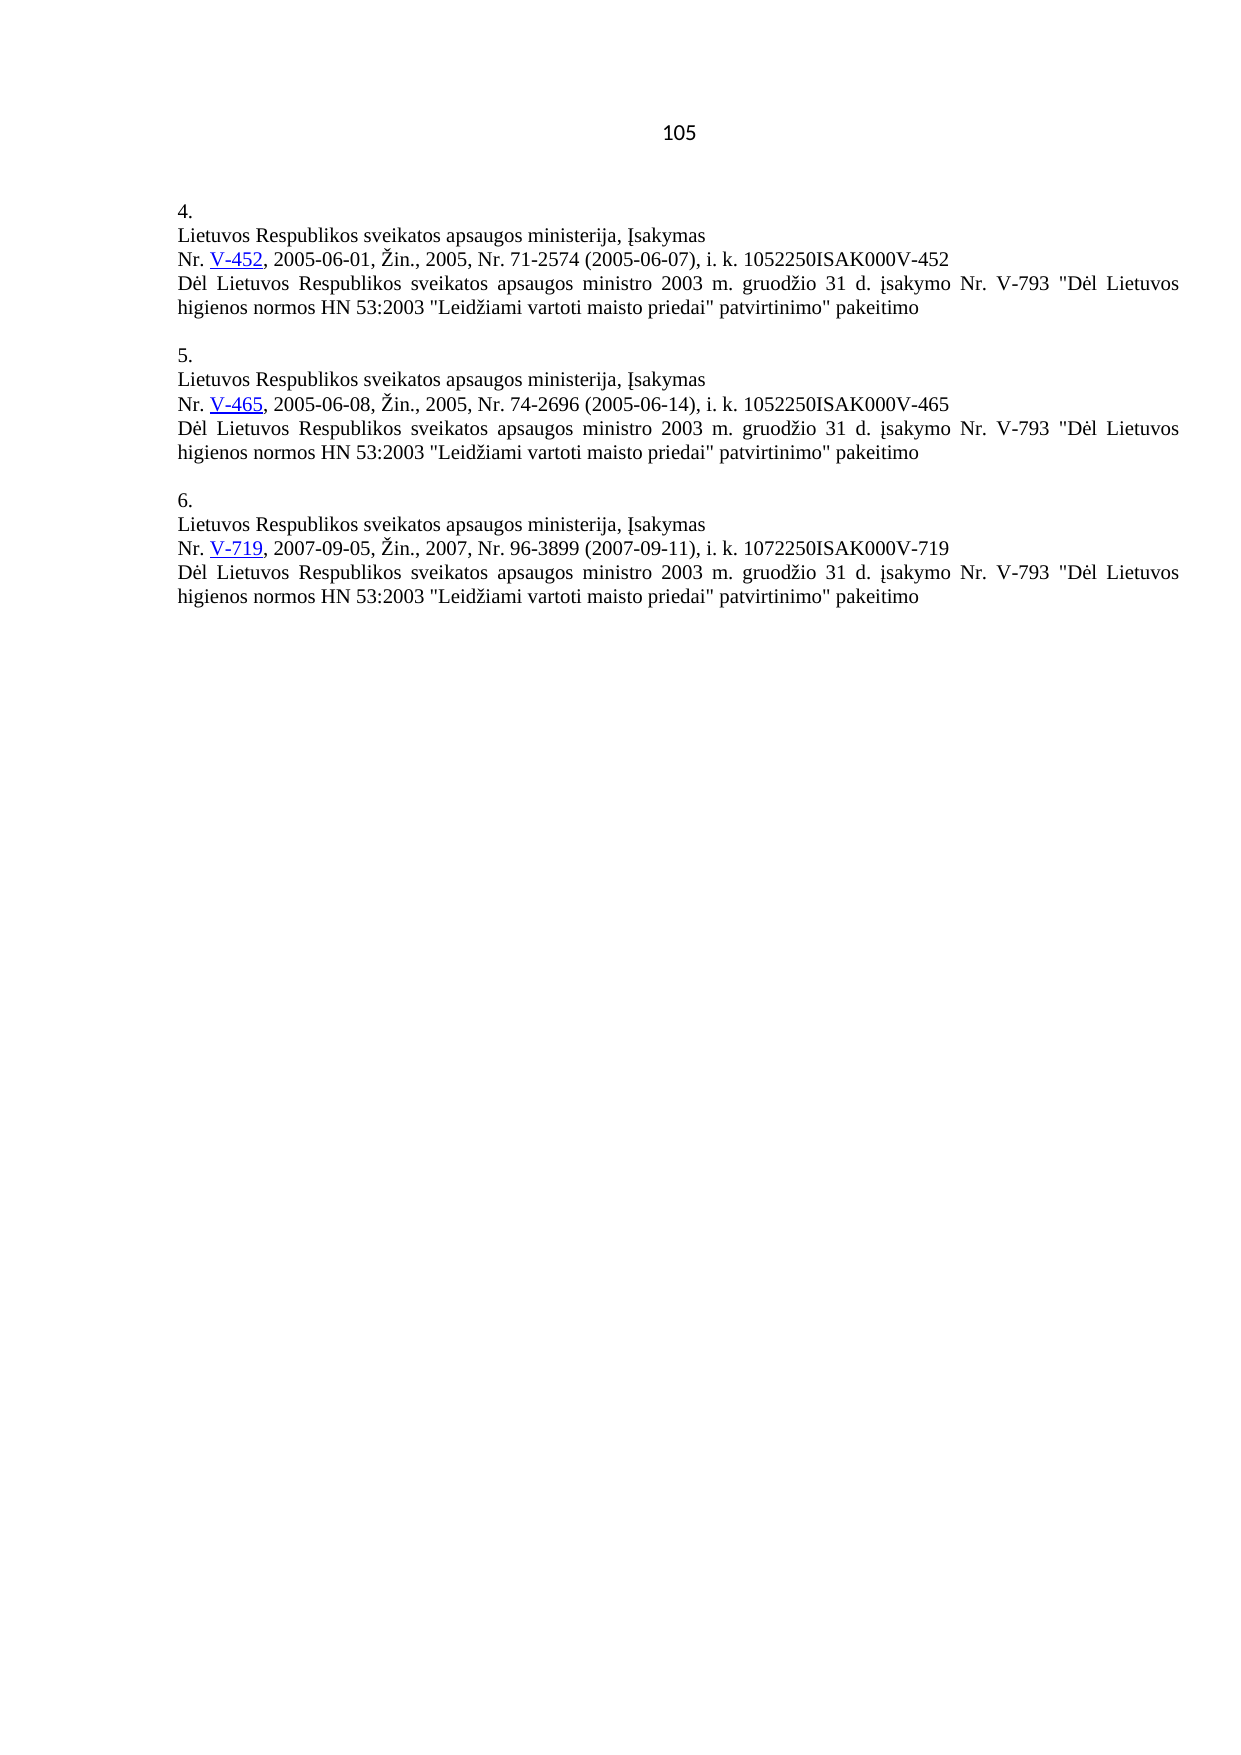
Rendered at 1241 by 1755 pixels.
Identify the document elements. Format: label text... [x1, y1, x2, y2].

text 4. [177, 199, 1181, 223]
text Lietuvos Respublikos sveikatos apsaugos ministerija, Įsakymas [177, 512, 1181, 536]
text Nr. V-452, 2005-06-01, Žin., 2005, Nr. 71-2574 (2005-06-07), i. k. 1052250ISAK000V-452 [177, 247, 1181, 271]
text Nr. V-465, 2005-06-08, Žin., 2005, Nr. 74-2696 (2005-06-14), i. k. 1052250ISAK000V-465 [177, 391, 1181, 416]
text 6. [177, 488, 1181, 512]
text Lietuvos Respublikos sveikatos apsaugos ministerija, Įsakymas [177, 223, 1181, 247]
text Dėl Lietuvos Respublikos sveikatos apsaugos ministro 2003 m. gruodžio 31 d. įsakymo Nr. V-793 "Dėl Lietuvos higienos normos HN 53:2003 "Leidžiami vartoti maisto priedai" patvirtinimo" pakeitimo [177, 271, 1181, 319]
text 5. [177, 343, 1181, 367]
text Dėl Lietuvos Respublikos sveikatos apsaugos ministro 2003 m. gruodžio 31 d. įsakymo Nr. V-793 "Dėl Lietuvos higienos normos HN 53:2003 "Leidžiami vartoti maisto priedai" patvirtinimo" pakeitimo [177, 560, 1181, 608]
text Nr. V-719, 2007-09-05, Žin., 2007, Nr. 96-3899 (2007-09-11), i. k. 1072250ISAK000V-719 [177, 536, 1181, 560]
text Dėl Lietuvos Respublikos sveikatos apsaugos ministro 2003 m. gruodžio 31 d. įsakymo Nr. V-793 "Dėl Lietuvos higienos normos HN 53:2003 "Leidžiami vartoti maisto priedai" patvirtinimo" pakeitimo [177, 416, 1181, 464]
text Lietuvos Respublikos sveikatos apsaugos ministerija, Įsakymas [177, 367, 1181, 391]
